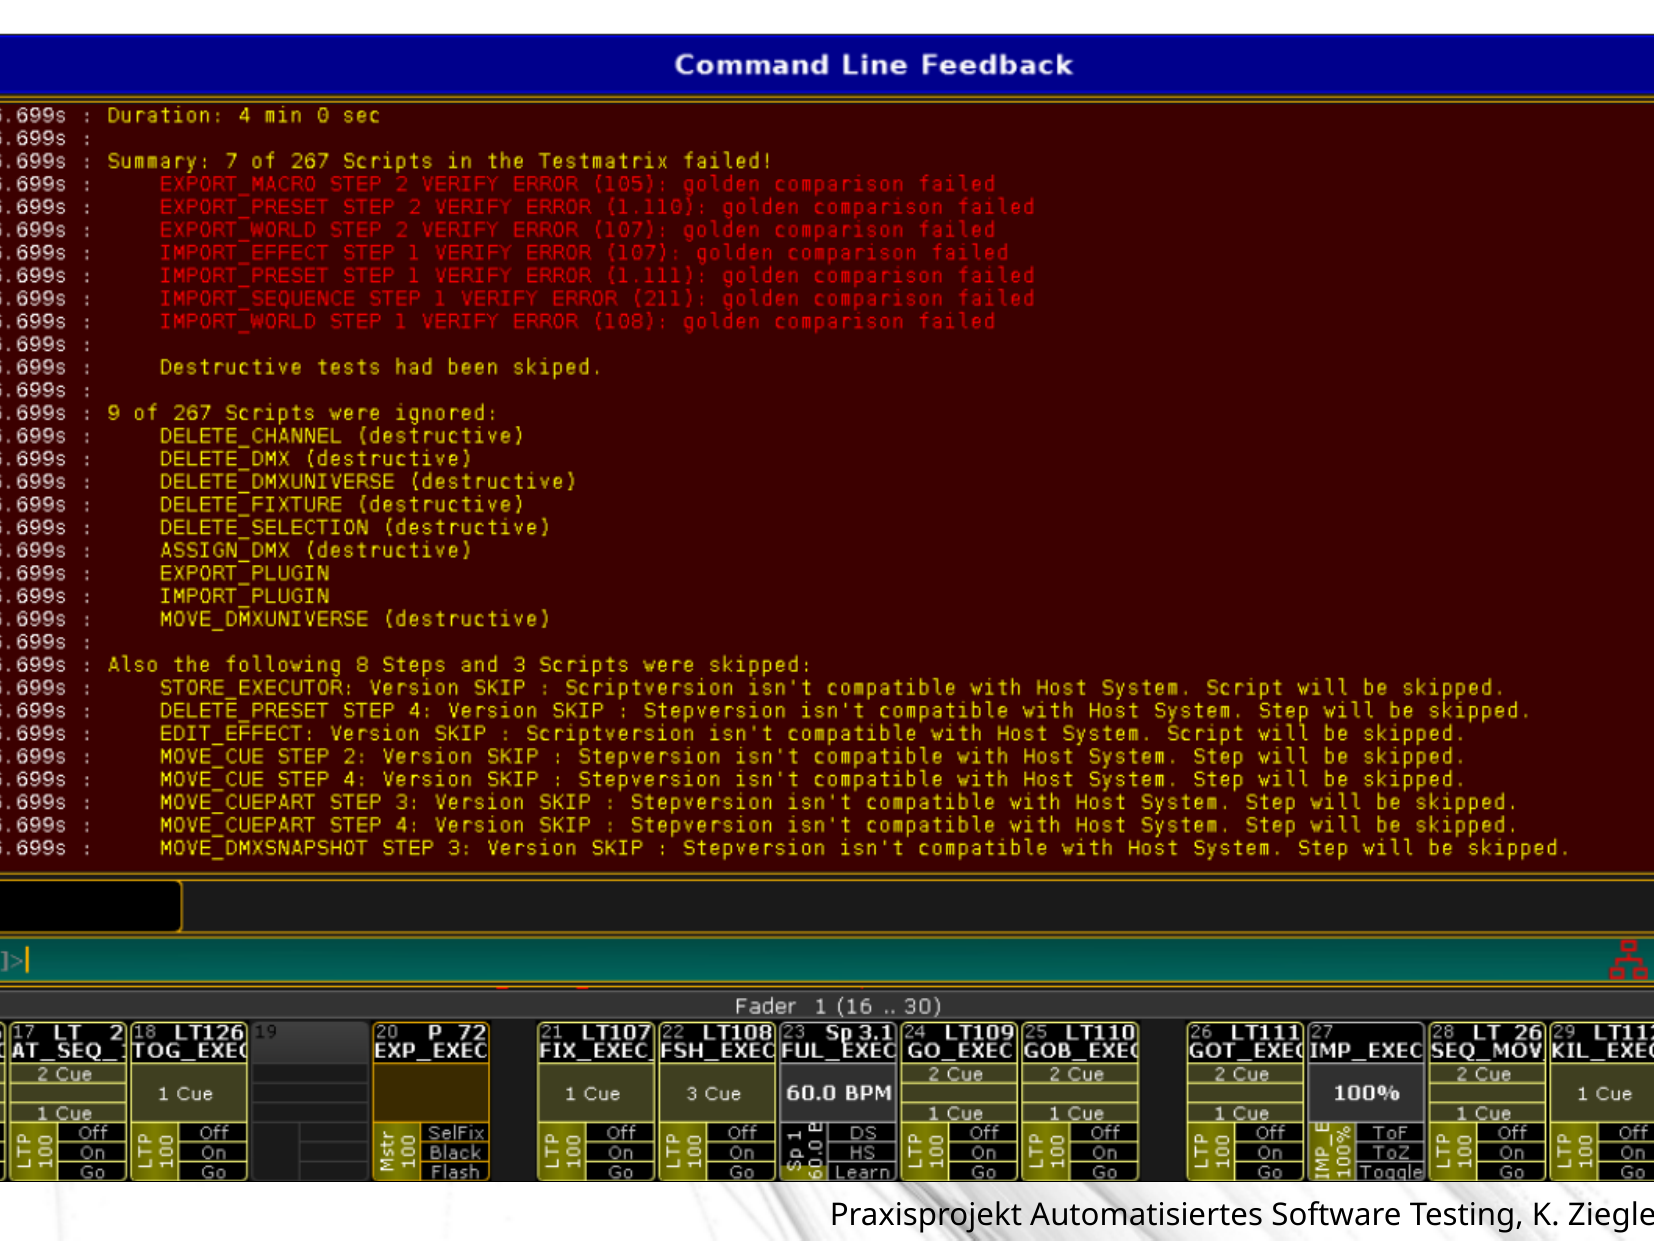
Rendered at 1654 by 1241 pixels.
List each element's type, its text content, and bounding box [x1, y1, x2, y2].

picture [0, 1182, 1654, 1241]
text_box Praxisprojekt Automatisiertes Software Testing, K. Ziegler [814, 1184, 1654, 1241]
text_box [0, 0, 1654, 1182]
